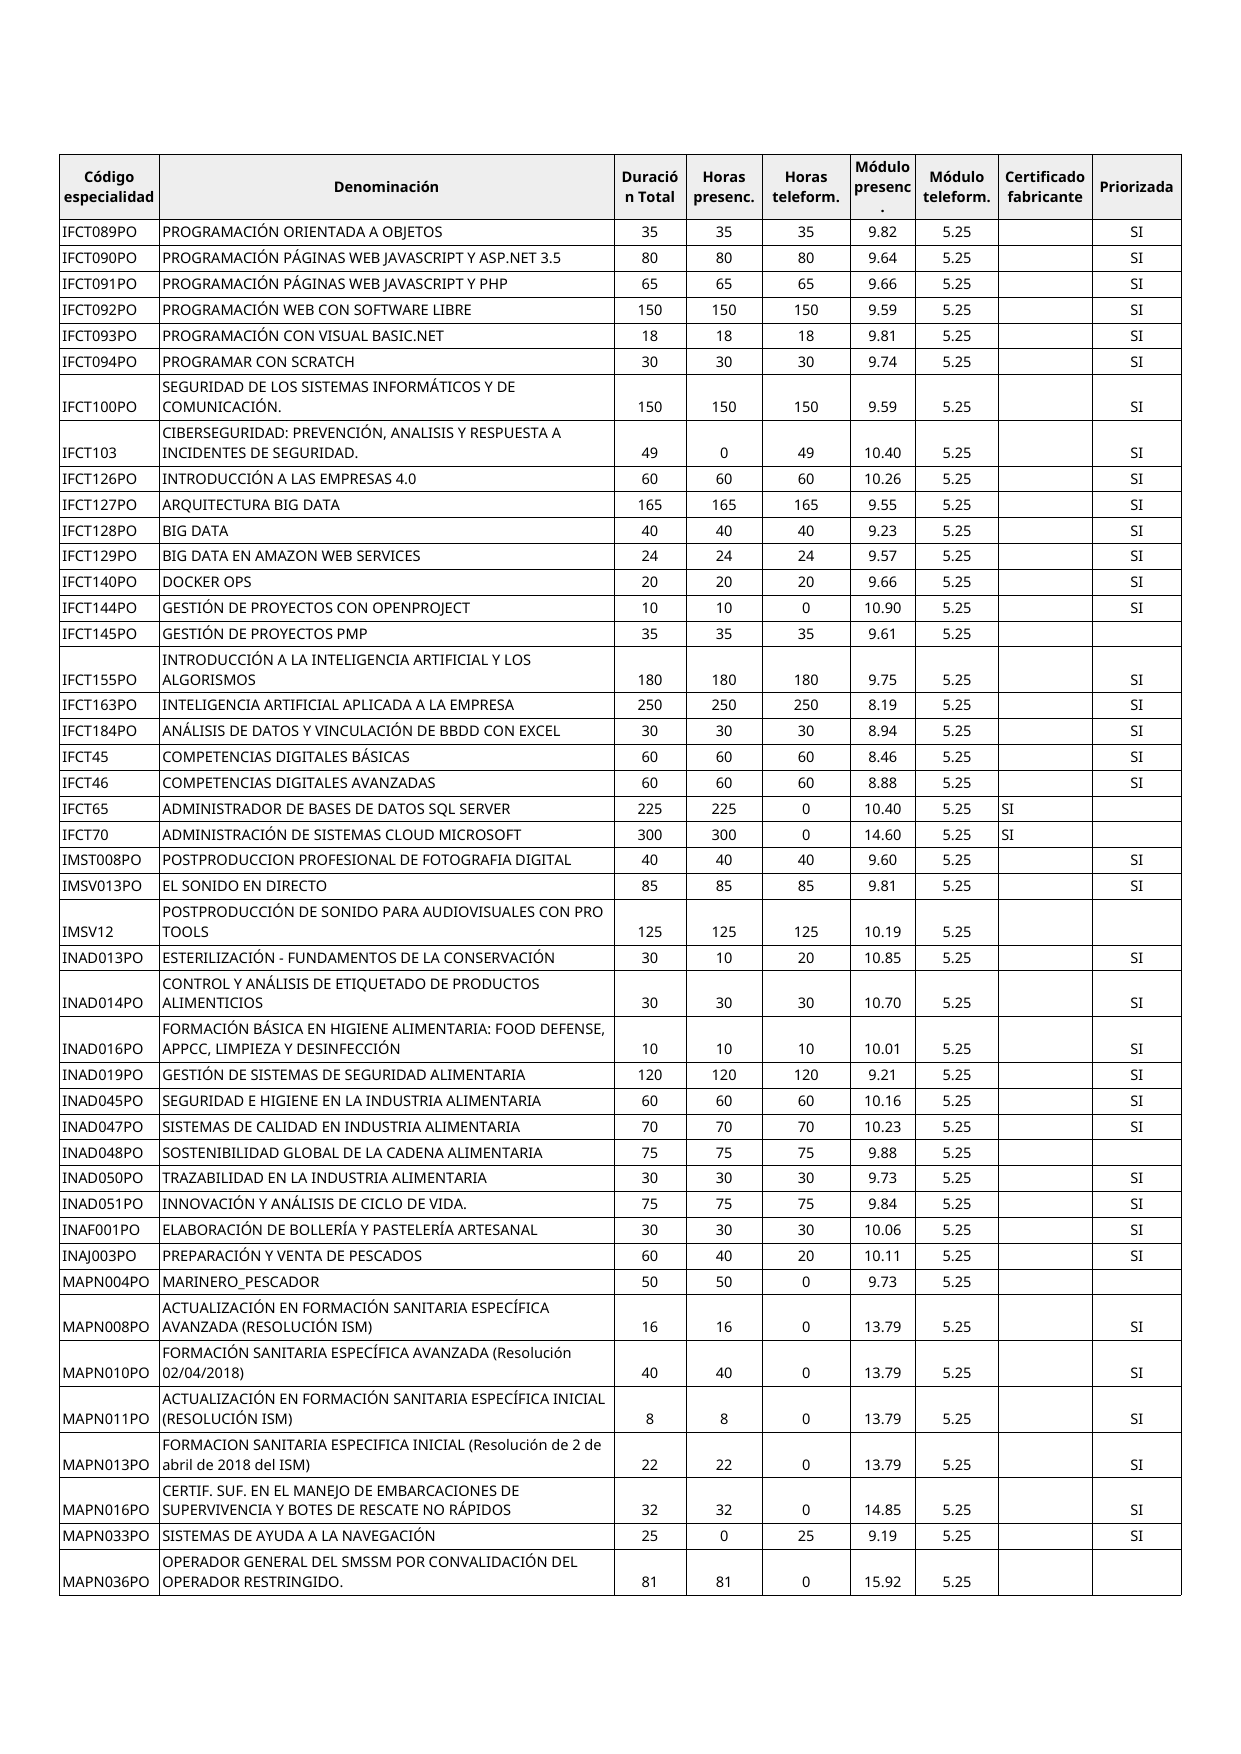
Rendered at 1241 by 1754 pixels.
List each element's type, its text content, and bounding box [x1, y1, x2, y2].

table_cell 0 [687, 421, 762, 466]
table_cell 9,21 [851, 1063, 915, 1088]
table_cell 5,25 [916, 1166, 998, 1191]
table_cell 165 [687, 492, 762, 517]
table_cell SI [1093, 492, 1181, 517]
table_cell 75 [615, 1192, 686, 1217]
table_cell SI [1093, 745, 1181, 770]
table_cell 18 [687, 324, 762, 348]
table_cell 5,25 [916, 570, 998, 595]
table_cell TRAZABILIDAD EN LA INDUSTRIA ALIMENTARIA [160, 1166, 614, 1191]
table_cell [999, 971, 1092, 1016]
table_cell DOCKER OPS [160, 570, 614, 595]
table_cell GESTIÓN DE PROYECTOS CON OPENPROJECT [160, 596, 614, 621]
table_cell MAPN013PO [60, 1433, 159, 1477]
table_cell 65 [763, 272, 850, 297]
table_cell 0 [763, 596, 850, 621]
table_cell IFCT129PO [60, 544, 159, 569]
table_cell [999, 771, 1092, 796]
table_cell 9,23 [851, 518, 915, 543]
table_cell IFCT65 [60, 797, 159, 821]
table_cell 120 [763, 1063, 850, 1088]
table_cell INAD014PO [60, 971, 159, 1016]
table_cell [999, 421, 1092, 466]
table_cell 85 [687, 874, 762, 899]
table_cell [999, 622, 1092, 646]
table_cell PROGRAMACIÓN CON VISUAL BASIC.NET [160, 324, 614, 348]
table_cell SISTEMAS DE AYUDA A LA NAVEGACIÓN [160, 1524, 614, 1549]
table_cell [999, 1295, 1092, 1340]
table_cell GESTIÓN DE SISTEMAS DE SEGURIDAD ALIMENTARIA [160, 1063, 614, 1088]
table_cell 10 [687, 946, 762, 970]
table_cell [999, 596, 1092, 621]
table_cell 50 [615, 1270, 686, 1294]
table_cell 81 [615, 1550, 686, 1594]
table_cell 40 [615, 848, 686, 873]
table_cell SI [1093, 946, 1181, 970]
table_cell 65 [615, 272, 686, 297]
table_cell 10 [687, 596, 762, 621]
table_cell [999, 324, 1092, 348]
table_cell INTRODUCCIÓN A LAS EMPRESAS 4.0 [160, 467, 614, 491]
table_cell 0 [763, 1550, 850, 1594]
table_cell [999, 1478, 1092, 1523]
table_cell 30 [763, 1218, 850, 1243]
table_cell IFCT089PO [60, 220, 159, 245]
table_cell 50 [687, 1270, 762, 1294]
table_cell SI [1093, 693, 1181, 718]
table_cell [1093, 1140, 1181, 1165]
table_cell 125 [763, 900, 850, 944]
table_cell 80 [763, 246, 850, 271]
table_cell 0 [763, 1270, 850, 1294]
table_cell 60 [763, 771, 850, 796]
table_cell 9,55 [851, 492, 915, 517]
table_cell 8 [615, 1387, 686, 1432]
table_cell [999, 518, 1092, 543]
table_cell 225 [615, 797, 686, 821]
table_cell [999, 719, 1092, 744]
table_cell [999, 1550, 1092, 1594]
table_cell [999, 693, 1092, 718]
table_cell 5,25 [916, 971, 998, 1016]
table_cell 5,25 [916, 848, 998, 873]
table_cell 125 [615, 900, 686, 944]
table_cell 49 [763, 421, 850, 466]
table_cell SI [1093, 1387, 1181, 1432]
table_cell INAD051PO [60, 1192, 159, 1217]
table_cell 70 [687, 1115, 762, 1139]
table_cell [999, 220, 1092, 245]
table_cell 5,25 [916, 745, 998, 770]
table_cell 60 [687, 467, 762, 491]
table_cell [999, 1017, 1092, 1062]
table_cell SI [1093, 518, 1181, 543]
table_cell FORMACIÓN BÁSICA EN HIGIENE ALIMENTARIA: FOOD DEFENSE, APPCC, LIMPIEZA Y DESINFECCIÓN [160, 1017, 614, 1062]
table_cell 5,25 [916, 324, 998, 348]
table_cell 150 [615, 298, 686, 322]
table_cell 20 [615, 570, 686, 595]
table_cell 9,84 [851, 1192, 915, 1217]
table_cell FORMACIÓN SANITARIA ESPECÍFICA AVANZADA (Resolución 02/04/2018) [160, 1341, 614, 1386]
table_cell 10,40 [851, 797, 915, 821]
table_cell CIBERSEGURIDAD: PREVENCIÓN, ANALISIS Y RESPUESTA A INCIDENTES DE SEGURIDAD. [160, 421, 614, 466]
table_cell IFCT140PO [60, 570, 159, 595]
table_cell 0 [687, 1524, 762, 1549]
table_cell SI [1093, 1218, 1181, 1243]
table_cell 250 [615, 693, 686, 718]
table_cell INAF001PO [60, 1218, 159, 1243]
table_cell [999, 1140, 1092, 1165]
table_cell 80 [687, 246, 762, 271]
table_cell 75 [687, 1140, 762, 1165]
table_cell 13,79 [851, 1433, 915, 1477]
table_cell SI [1093, 971, 1181, 1016]
table_cell 9,73 [851, 1270, 915, 1294]
table_cell SI [1093, 874, 1181, 899]
table_cell 25 [615, 1524, 686, 1549]
table_cell 85 [615, 874, 686, 899]
table_cell 0 [763, 797, 850, 821]
table_cell 8,46 [851, 745, 915, 770]
table_cell 25 [763, 1524, 850, 1549]
table_cell SI [1093, 1295, 1181, 1340]
table_cell INAD048PO [60, 1140, 159, 1165]
table_cell INTRODUCCIÓN A LA INTELIGENCIA ARTIFICIAL Y LOS ALGORISMOS [160, 647, 614, 692]
table_cell EL SONIDO EN DIRECTO [160, 874, 614, 899]
table_cell 9,59 [851, 298, 915, 322]
table_cell [999, 492, 1092, 517]
table_cell 9,19 [851, 1524, 915, 1549]
table_cell 5,25 [916, 246, 998, 271]
table_cell 250 [763, 693, 850, 718]
table_header Duración Total [615, 155, 686, 219]
table_cell 60 [615, 771, 686, 796]
table_cell [999, 349, 1092, 374]
table_cell 5,25 [916, 647, 998, 692]
table_cell [999, 848, 1092, 873]
table_cell 0 [763, 822, 850, 847]
table_cell 13,79 [851, 1387, 915, 1432]
table_cell 9,61 [851, 622, 915, 646]
table_cell 32 [615, 1478, 686, 1523]
table_cell PREPARACIÓN Y VENTA DE PESCADOS [160, 1244, 614, 1268]
table_cell 10 [687, 1017, 762, 1062]
table_cell [999, 298, 1092, 322]
table_cell 40 [763, 518, 850, 543]
table_cell 5,25 [916, 492, 998, 517]
table_cell 5,25 [916, 1270, 998, 1294]
table_cell SI [1093, 1478, 1181, 1523]
table_cell 8,19 [851, 693, 915, 718]
table_cell 0 [763, 1341, 850, 1386]
table_cell IFCT45 [60, 745, 159, 770]
table_cell SI [1093, 596, 1181, 621]
table_cell 9,59 [851, 375, 915, 420]
table_cell INAD019PO [60, 1063, 159, 1088]
table_cell 18 [763, 324, 850, 348]
table_cell IFCT184PO [60, 719, 159, 744]
table_cell SI [1093, 421, 1181, 466]
table_cell 150 [687, 375, 762, 420]
table_cell [999, 570, 1092, 595]
table_cell 30 [763, 349, 850, 374]
table_cell 30 [615, 349, 686, 374]
table_cell 60 [763, 1089, 850, 1113]
table_cell IFCT144PO [60, 596, 159, 621]
table_cell [999, 467, 1092, 491]
table_cell COMPETENCIAS DIGITALES AVANZADAS [160, 771, 614, 796]
table_cell [999, 272, 1092, 297]
table_cell SI [1093, 570, 1181, 595]
table_cell SI [1093, 375, 1181, 420]
table_cell SI [1093, 272, 1181, 297]
table_cell [999, 1341, 1092, 1386]
table_cell 9,66 [851, 570, 915, 595]
table_cell 5,25 [916, 298, 998, 322]
table_cell IFCT155PO [60, 647, 159, 692]
table_cell 10,26 [851, 467, 915, 491]
table_cell 9,74 [851, 349, 915, 374]
table_cell INNOVACIÓN Y ANÁLISIS DE CICLO DE VIDA. [160, 1192, 614, 1217]
table_cell 30 [615, 971, 686, 1016]
table_cell 40 [615, 1341, 686, 1386]
table_cell IFCT092PO [60, 298, 159, 322]
table_cell 60 [615, 467, 686, 491]
table_cell 30 [687, 719, 762, 744]
table_cell 60 [763, 467, 850, 491]
table_cell PROGRAMAR CON SCRATCH [160, 349, 614, 374]
table_cell 5,25 [916, 822, 998, 847]
table_cell 8 [687, 1387, 762, 1432]
table_cell 180 [615, 647, 686, 692]
table_cell OPERADOR GENERAL DEL SMSSM POR CONVALIDACIÓN DEL OPERADOR RESTRINGIDO. [160, 1550, 614, 1594]
table_cell 81 [687, 1550, 762, 1594]
table_cell MAPN010PO [60, 1341, 159, 1386]
table_cell 8,94 [851, 719, 915, 744]
table_cell 5,25 [916, 544, 998, 569]
table_cell 24 [763, 544, 850, 569]
table_cell 30 [763, 1166, 850, 1191]
table_cell 9,73 [851, 1166, 915, 1191]
table_cell 10 [763, 1017, 850, 1062]
table_cell SI [1093, 1192, 1181, 1217]
table_cell 10 [615, 596, 686, 621]
table_cell [999, 1166, 1092, 1191]
table_cell SI [1093, 1433, 1181, 1477]
table_cell [999, 1063, 1092, 1088]
table_cell FORMACION SANITARIA ESPECIFICA INICIAL (Resolución de 2 de abril de 2018 del ISM) [160, 1433, 614, 1477]
table_cell 5,25 [916, 874, 998, 899]
table_cell 80 [615, 246, 686, 271]
table_cell 5,25 [916, 1140, 998, 1165]
table_cell 5,25 [916, 946, 998, 970]
table_cell 20 [763, 570, 850, 595]
table_cell 250 [687, 693, 762, 718]
table_cell [999, 874, 1092, 899]
table_cell 20 [763, 946, 850, 970]
table_cell 5,25 [916, 1244, 998, 1268]
table_cell ACTUALIZACIÓN EN FORMACIÓN SANITARIA ESPECÍFICA INICIAL (RESOLUCIÓN ISM) [160, 1387, 614, 1432]
table_cell 225 [687, 797, 762, 821]
table_cell INTELIGENCIA ARTIFICIAL APLICADA A LA EMPRESA [160, 693, 614, 718]
table_cell BIG DATA EN AMAZON WEB SERVICES [160, 544, 614, 569]
table_cell MAPN008PO [60, 1295, 159, 1340]
table_cell INAD016PO [60, 1017, 159, 1062]
table_cell 180 [687, 647, 762, 692]
table_cell 5,25 [916, 518, 998, 543]
table_cell 300 [687, 822, 762, 847]
table_cell 150 [763, 375, 850, 420]
table_cell MAPN011PO [60, 1387, 159, 1432]
table_cell 60 [615, 1089, 686, 1113]
table_cell [1093, 900, 1181, 944]
table_cell 9,88 [851, 1140, 915, 1165]
table_cell IFCT145PO [60, 622, 159, 646]
table_cell 125 [687, 900, 762, 944]
table_cell 10,85 [851, 946, 915, 970]
table_cell 9,81 [851, 874, 915, 899]
table_cell 10,19 [851, 900, 915, 944]
table_cell 5,25 [916, 1089, 998, 1113]
table_cell [1093, 822, 1181, 847]
table_cell 10,11 [851, 1244, 915, 1268]
table_cell 30 [615, 1218, 686, 1243]
table_cell 0 [763, 1387, 850, 1432]
table_cell 5,25 [916, 467, 998, 491]
table_cell ESTERILIZACIÓN - FUNDAMENTOS DE LA CONSERVACIÓN [160, 946, 614, 970]
table_cell 60 [763, 745, 850, 770]
table_cell 5,25 [916, 719, 998, 744]
table_cell 30 [687, 971, 762, 1016]
table_cell 13,79 [851, 1341, 915, 1386]
table_cell 15,92 [851, 1550, 915, 1594]
table_cell 32 [687, 1478, 762, 1523]
table_cell IFCT091PO [60, 272, 159, 297]
table_cell 9,66 [851, 272, 915, 297]
table_cell INAD045PO [60, 1089, 159, 1113]
table_cell 5,25 [916, 349, 998, 374]
table_cell MAPN004PO [60, 1270, 159, 1294]
table_cell IMSV12 [60, 900, 159, 944]
table_cell SI [1093, 1524, 1181, 1549]
table_cell 9,57 [851, 544, 915, 569]
table_cell 20 [687, 570, 762, 595]
table_cell IFCT128PO [60, 518, 159, 543]
table_cell 65 [687, 272, 762, 297]
table_cell CERTIF. SUF. EN EL MANEJO DE EMBARCACIONES DE SUPERVIVENCIA Y BOTES DE RESCATE NO RÁPIDOS [160, 1478, 614, 1523]
table_cell SI [1093, 1017, 1181, 1062]
table_cell MAPN036PO [60, 1550, 159, 1594]
table_cell [999, 375, 1092, 420]
table_cell [999, 745, 1092, 770]
table_cell 5,25 [916, 1192, 998, 1217]
table_cell 150 [687, 298, 762, 322]
table_cell 16 [687, 1295, 762, 1340]
table_cell 120 [615, 1063, 686, 1088]
table_cell [999, 946, 1092, 970]
table_cell 165 [615, 492, 686, 517]
table_cell 165 [763, 492, 850, 517]
table_cell 180 [763, 647, 850, 692]
table_header Denominación [160, 155, 614, 219]
table_cell 5,25 [916, 1550, 998, 1594]
table_cell SI [1093, 719, 1181, 744]
table_cell 75 [615, 1140, 686, 1165]
table_header Módulo teleform. [916, 155, 998, 219]
table_cell 35 [615, 622, 686, 646]
table_cell 35 [615, 220, 686, 245]
table_cell 10 [615, 1017, 686, 1062]
table_cell [999, 246, 1092, 271]
table_cell 10,01 [851, 1017, 915, 1062]
table_cell [999, 1433, 1092, 1477]
table_cell [999, 1115, 1092, 1139]
table_cell IFCT70 [60, 822, 159, 847]
table_cell PROGRAMACIÓN PÁGINAS WEB JAVASCRIPT Y ASP.NET 3.5 [160, 246, 614, 271]
table_cell INAD047PO [60, 1115, 159, 1139]
table_cell 49 [615, 421, 686, 466]
table_cell SI [1093, 1166, 1181, 1191]
table_cell 70 [763, 1115, 850, 1139]
table_cell MAPN016PO [60, 1478, 159, 1523]
table_cell SI [1093, 298, 1181, 322]
table_cell 5,25 [916, 375, 998, 420]
table_cell SI [1093, 1063, 1181, 1088]
table_cell 40 [687, 848, 762, 873]
table_cell SI [1093, 246, 1181, 271]
table_cell 10,16 [851, 1089, 915, 1113]
table_header Código especialidad [60, 155, 159, 219]
table_cell INAD050PO [60, 1166, 159, 1191]
table_cell IFCT126PO [60, 467, 159, 491]
table_cell SOSTENIBILIDAD GLOBAL DE LA CADENA ALIMENTARIA [160, 1140, 614, 1165]
table_cell 10,70 [851, 971, 915, 1016]
table_cell IMSV013PO [60, 874, 159, 899]
table_cell 30 [763, 971, 850, 1016]
table_cell INAJ003PO [60, 1244, 159, 1268]
table_cell INAD013PO [60, 946, 159, 970]
table_cell [999, 1244, 1092, 1268]
table_cell 5,25 [916, 220, 998, 245]
table_cell IFCT46 [60, 771, 159, 796]
table_cell SI [1093, 771, 1181, 796]
table_cell SI [1093, 1089, 1181, 1113]
table_cell 85 [763, 874, 850, 899]
table_cell IFCT094PO [60, 349, 159, 374]
table_cell 5,25 [916, 797, 998, 821]
table_cell ELABORACIÓN DE BOLLERÍA Y PASTELERÍA ARTESANAL [160, 1218, 614, 1243]
table_cell CONTROL Y ANÁLISIS DE ETIQUETADO DE PRODUCTOS ALIMENTICIOS [160, 971, 614, 1016]
table_cell SI [1093, 544, 1181, 569]
table_cell [1093, 1270, 1181, 1294]
table_cell [999, 1270, 1092, 1294]
table_cell 9,82 [851, 220, 915, 245]
table_cell 10,23 [851, 1115, 915, 1139]
table_cell IFCT127PO [60, 492, 159, 517]
table_cell 75 [763, 1192, 850, 1217]
table_cell 5,25 [916, 1524, 998, 1549]
table_cell SI [1093, 647, 1181, 692]
table_cell 5,25 [916, 421, 998, 466]
table_cell 5,25 [916, 900, 998, 944]
table_cell 30 [687, 1166, 762, 1191]
table_cell [999, 1218, 1092, 1243]
table_cell 5,25 [916, 1478, 998, 1523]
table_cell 5,25 [916, 1387, 998, 1432]
table_header Módulo presenc. [851, 155, 915, 219]
table_cell 10,90 [851, 596, 915, 621]
table_cell SI [1093, 324, 1181, 348]
table_cell 5,25 [916, 272, 998, 297]
table_cell IMST008PO [60, 848, 159, 873]
table_cell 30 [615, 946, 686, 970]
table_cell POSTPRODUCCION PROFESIONAL DE FOTOGRAFIA DIGITAL [160, 848, 614, 873]
table_cell 5,25 [916, 1115, 998, 1139]
table_cell 5,25 [916, 622, 998, 646]
table_cell 30 [687, 1218, 762, 1243]
table_cell 30 [763, 719, 850, 744]
table_cell 5,25 [916, 693, 998, 718]
table_cell 20 [763, 1244, 850, 1268]
table_cell SISTEMAS DE CALIDAD EN INDUSTRIA ALIMENTARIA [160, 1115, 614, 1139]
table_cell 5,25 [916, 771, 998, 796]
table_cell SI [1093, 1244, 1181, 1268]
table_cell [999, 647, 1092, 692]
table_cell 0 [763, 1295, 850, 1340]
table_cell 9,81 [851, 324, 915, 348]
table_cell ACTUALIZACIÓN EN FORMACIÓN SANITARIA ESPECÍFICA AVANZADA (RESOLUCIÓN ISM) [160, 1295, 614, 1340]
table_cell PROGRAMACIÓN PÁGINAS WEB JAVASCRIPT Y PHP [160, 272, 614, 297]
table_cell [999, 1089, 1092, 1113]
table_cell SEGURIDAD DE LOS SISTEMAS INFORMÁTICOS Y DE COMUNICACIÓN. [160, 375, 614, 420]
table_cell [999, 1524, 1092, 1549]
table_header Certificado fabricante [999, 155, 1092, 219]
table_cell 30 [615, 719, 686, 744]
table_cell 5,25 [916, 1218, 998, 1243]
table_cell [1093, 622, 1181, 646]
table_cell [999, 900, 1092, 944]
table_cell 70 [615, 1115, 686, 1139]
table_cell 35 [687, 622, 762, 646]
table_cell 16 [615, 1295, 686, 1340]
table_cell ADMINISTRADOR DE BASES DE DATOS SQL SERVER [160, 797, 614, 821]
table_cell 40 [615, 518, 686, 543]
table_cell 8,88 [851, 771, 915, 796]
table_cell 120 [687, 1063, 762, 1088]
table_header Horas presenc. [687, 155, 762, 219]
table_cell 22 [687, 1433, 762, 1477]
table_cell 18 [615, 324, 686, 348]
table_cell 0 [763, 1433, 850, 1477]
table_cell SI [1093, 1115, 1181, 1139]
table_cell 40 [687, 518, 762, 543]
table_cell SI [999, 822, 1092, 847]
table_cell 300 [615, 822, 686, 847]
table_cell ANÁLISIS DE DATOS Y VINCULACIÓN DE BBDD CON EXCEL [160, 719, 614, 744]
table_cell 40 [763, 848, 850, 873]
table_cell 75 [687, 1192, 762, 1217]
table_cell SI [1093, 220, 1181, 245]
table_cell 13,79 [851, 1295, 915, 1340]
table_cell 9,64 [851, 246, 915, 271]
table_cell ARQUITECTURA BIG DATA [160, 492, 614, 517]
table_cell PROGRAMACIÓN ORIENTADA A OBJETOS [160, 220, 614, 245]
table_cell [1093, 1550, 1181, 1594]
table_cell 40 [687, 1244, 762, 1268]
table_cell PROGRAMACIÓN WEB CON SOFTWARE LIBRE [160, 298, 614, 322]
table_cell 9,75 [851, 647, 915, 692]
table_cell MARINERO_PESCADOR [160, 1270, 614, 1294]
table_cell 5,25 [916, 596, 998, 621]
table_cell IFCT093PO [60, 324, 159, 348]
table_cell 5,25 [916, 1017, 998, 1062]
table_cell [1093, 797, 1181, 821]
table_cell 24 [687, 544, 762, 569]
table_cell SI [1093, 1341, 1181, 1386]
table_cell 5,25 [916, 1063, 998, 1088]
table_cell 60 [687, 745, 762, 770]
table_cell 30 [687, 349, 762, 374]
table_cell 60 [615, 1244, 686, 1268]
table_cell 10,40 [851, 421, 915, 466]
table_cell MAPN033PO [60, 1524, 159, 1549]
table_header Priorizada [1093, 155, 1181, 219]
table_cell [999, 1387, 1092, 1432]
table_cell 14,85 [851, 1478, 915, 1523]
table_cell SEGURIDAD E HIGIENE EN LA INDUSTRIA ALIMENTARIA [160, 1089, 614, 1113]
table_cell SI [1093, 467, 1181, 491]
table_cell 150 [615, 375, 686, 420]
table_cell 60 [687, 771, 762, 796]
table_cell SI [1093, 349, 1181, 374]
table_cell POSTPRODUCCIÓN DE SONIDO PARA AUDIOVISUALES CON PRO TOOLS [160, 900, 614, 944]
table_cell 35 [763, 220, 850, 245]
table_cell 5,25 [916, 1433, 998, 1477]
table_cell 35 [687, 220, 762, 245]
table_cell 60 [615, 745, 686, 770]
table_cell IFCT090PO [60, 246, 159, 271]
table_cell IFCT163PO [60, 693, 159, 718]
table_cell 35 [763, 622, 850, 646]
table_cell COMPETENCIAS DIGITALES BÁSICAS [160, 745, 614, 770]
table_cell SI [999, 797, 1092, 821]
table_cell 5,25 [916, 1295, 998, 1340]
table_cell 40 [687, 1341, 762, 1386]
table_cell IFCT103 [60, 421, 159, 466]
table_cell BIG DATA [160, 518, 614, 543]
table_cell 22 [615, 1433, 686, 1477]
table_cell 14,60 [851, 822, 915, 847]
table_cell IFCT100PO [60, 375, 159, 420]
table_cell ADMINISTRACIÓN DE SISTEMAS CLOUD MICROSOFT [160, 822, 614, 847]
table_cell 75 [763, 1140, 850, 1165]
table_cell 0 [763, 1478, 850, 1523]
table_cell [999, 544, 1092, 569]
table_header Horas teleform. [763, 155, 850, 219]
table_cell 24 [615, 544, 686, 569]
table_cell [999, 1192, 1092, 1217]
table_cell SI [1093, 848, 1181, 873]
table_cell 5,25 [916, 1341, 998, 1386]
table_cell GESTIÓN DE PROYECTOS PMP [160, 622, 614, 646]
table_cell 150 [763, 298, 850, 322]
table_cell 60 [687, 1089, 762, 1113]
table_cell 9,60 [851, 848, 915, 873]
table_cell 10,06 [851, 1218, 915, 1243]
table_cell 30 [615, 1166, 686, 1191]
